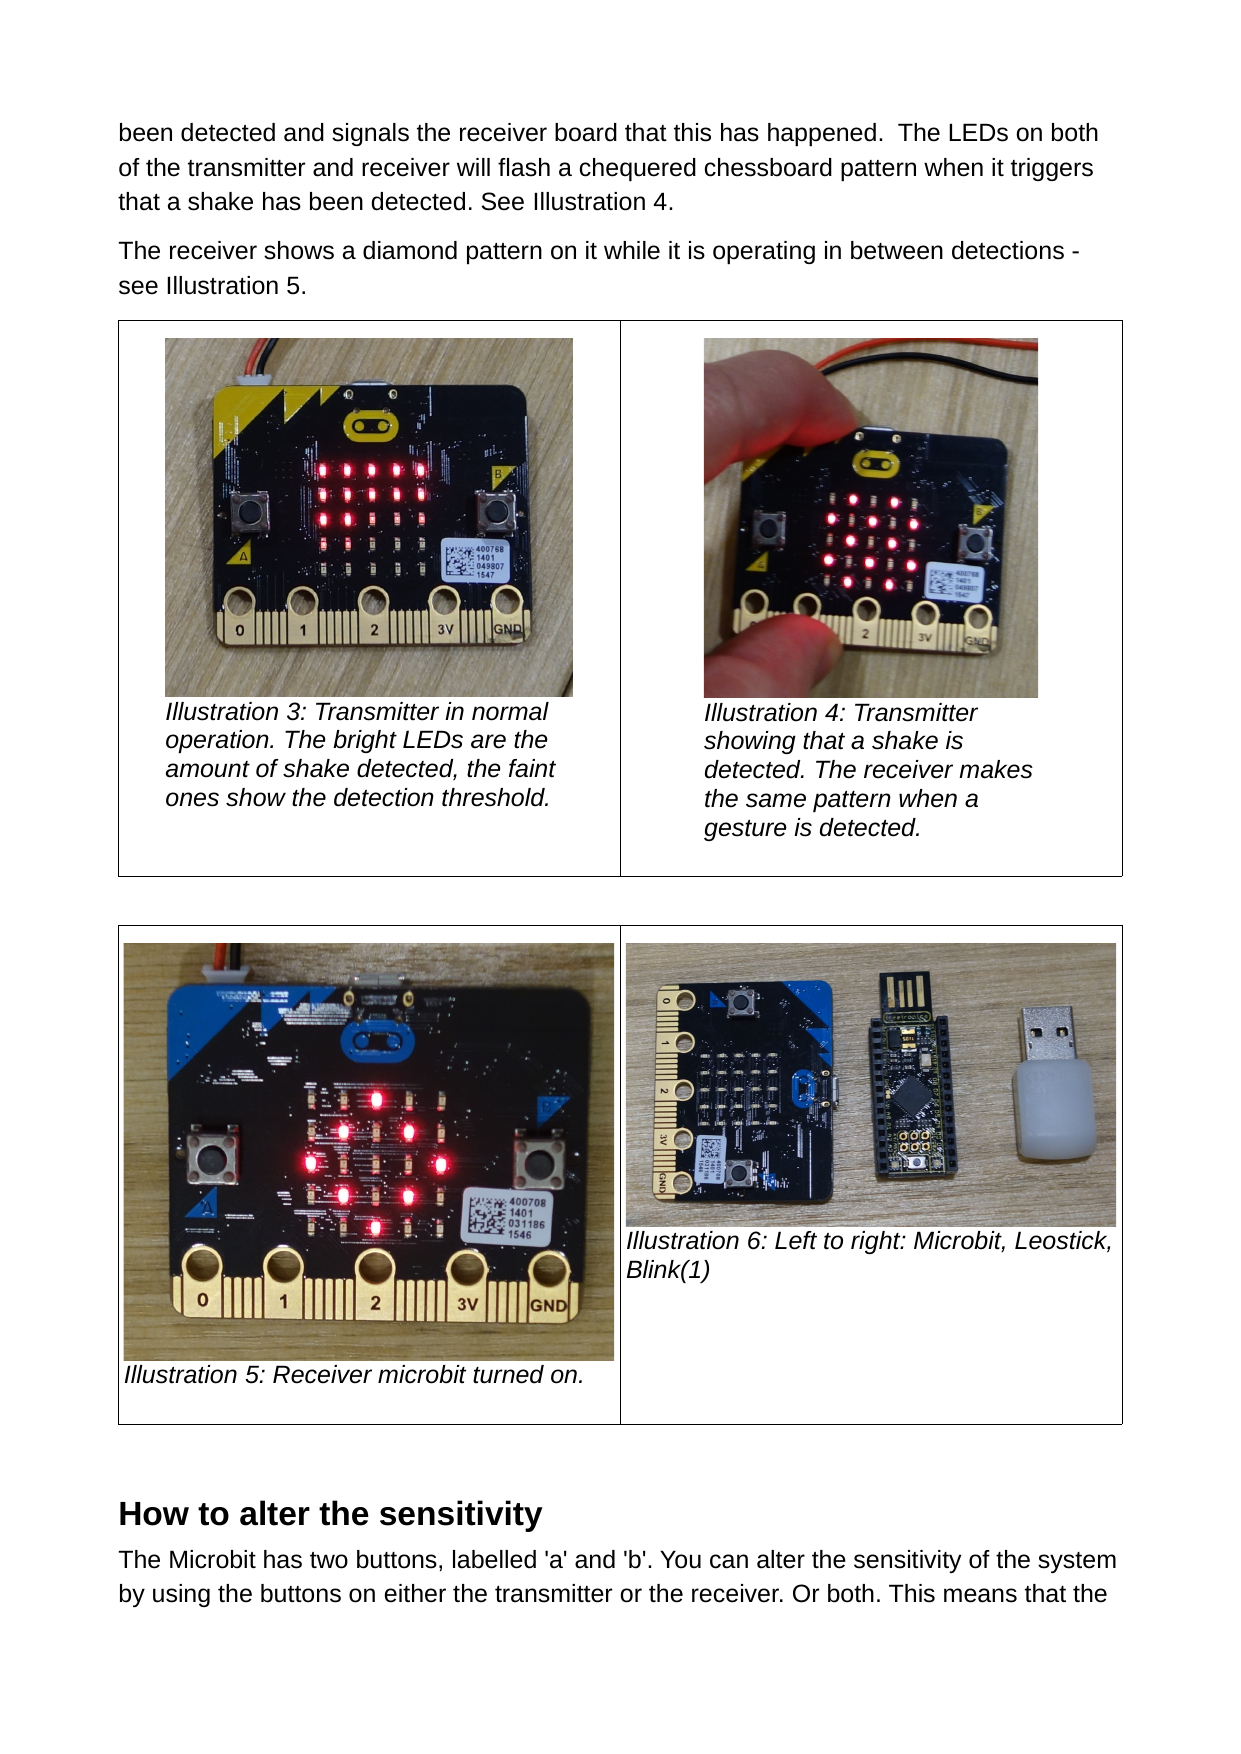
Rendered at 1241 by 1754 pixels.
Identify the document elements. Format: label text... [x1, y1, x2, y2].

picture [123, 943, 615, 1361]
text The receiver shows a diamond pattern on it while it is operating in between detections - see Illustration 5. [118, 236, 1122, 299]
table_header [621, 321, 1122, 697]
picture [703, 338, 1039, 698]
picture [165, 338, 573, 697]
subtitle How to alter the sensitivity [118, 1493, 1122, 1532]
table_header [119, 926, 620, 1423]
table_header [621, 926, 1122, 1423]
picture [625, 943, 1117, 1227]
text been detected and signals the receiver board that this has happened. The LEDs on both of the transmitter and receiver will flash a chequered chessboard pattern when it triggers that a shake has been detected. See Illustration 4. [118, 118, 1122, 216]
text The Microbit has two buttons, labelled 'a' and 'b'. You can alter the sensitivity of the system by using the buttons on either the transmitter or the receiver. Or both. This means that the [118, 1544, 1122, 1608]
table_header [621, 698, 1122, 876]
table_header [119, 321, 620, 876]
